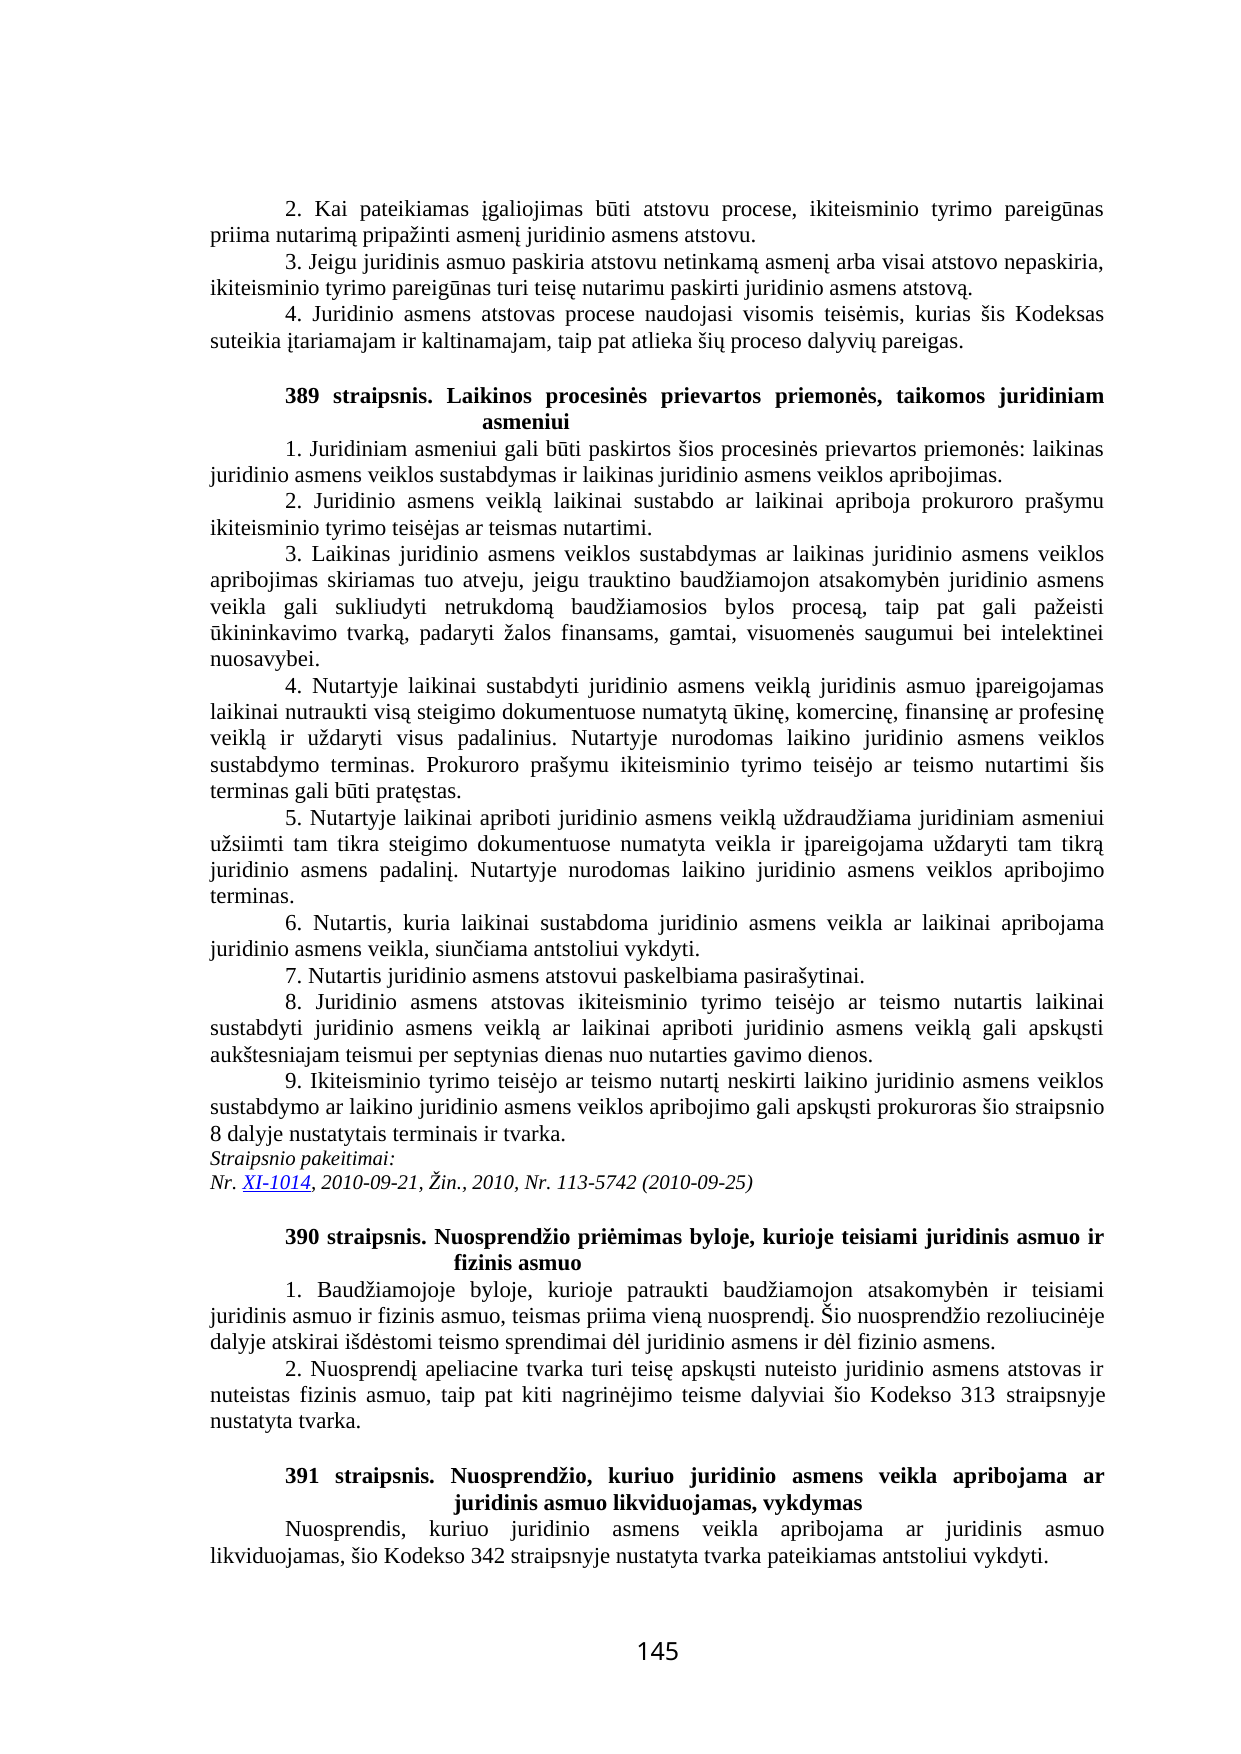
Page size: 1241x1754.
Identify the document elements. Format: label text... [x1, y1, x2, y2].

text 4. Nutartyje laikinai sustabdyti juridinio asmens veiklą juridinis asmuo įpareigojamas laikinai nutraukti visą steigimo dokumentuose numatytą ūkinę, komercinę, finansinę ar profesinę veiklą ir uždaryti visus padalinius. Nutartyje nurodomas laikino juridinio asmens veiklos sustabdymo terminas. Prokuroro prašymu ikiteisminio tyrimo teisėjo ar teismo nutartimi šis terminas gali būti pratęstas. [210, 672, 1106, 803]
text Straipsnio pakeitimai: [210, 1146, 1106, 1170]
text 389 straipsnis. Laikinos procesinės prievartos priemonės, taikomos juridiniam asmeniui [285, 382, 1106, 434]
text 7. Nutartis juridinio asmens atstovui paskelbiama pasirašytinai. [210, 962, 1106, 988]
text 1. Juridiniam asmeniui gali būti paskirtos šios procesinės prievartos priemonės: laikinas juridinio asmens veiklos sustabdymas ir laikinas juridinio asmens veiklos apribojimas. [210, 434, 1106, 487]
text 4. Juridinio asmens atstovas procese naudojasi visomis teisėmis, kurias šis Kodeksas suteikia įtariamajam ir kaltinamajam, taip pat atlieka šių proceso dalyvių pareigas. [210, 300, 1106, 353]
text 2. Kai pateikiamas įgaliojimas būti atstovu procese, ikiteisminio tyrimo pareigūnas priima nutarimą pripažinti asmenį juridinio asmens atstovu. [210, 195, 1106, 248]
text 1. Baudžiamojoje byloje, kurioje patraukti baudžiamojon atsakomybėn ir teisiami juridinis asmuo ir fizinis asmuo, teismas priima vieną nuosprendį. Šio nuosprendžio rezoliucinėje dalyje atskirai išdėstomi teismo sprendimai dėl juridinio asmens ir dėl fizinio asmens. [210, 1276, 1106, 1355]
text 9. Ikiteisminio tyrimo teisėjo ar teismo nutartį neskirti laikino juridinio asmens veiklos sustabdymo ar laikino juridinio asmens veiklos apribojimo gali apskųsti prokuroras šio straipsnio 8 dalyje nustatytais terminais ir tvarka. [210, 1067, 1106, 1146]
text 3. Laikinas juridinio asmens veiklos sustabdymas ar laikinas juridinio asmens veiklos apribojimas skiriamas tuo atveju, jeigu trauktino baudžiamojon atsakomybėn juridinio asmens veikla gali sukliudyti netrukdomą baudžiamosios bylos procesą, taip pat gali pažeisti ūkininkavimo tvarką, padaryti žalos finansams, gamtai, visuomenės saugumui bei intelektinei nuosavybei. [210, 540, 1106, 672]
text 6. Nutartis, kuria laikinai sustabdoma juridinio asmens veikla ar laikinai apribojama juridinio asmens veikla, siunčiama antstoliui vykdyti. [210, 909, 1106, 962]
text 2. Juridinio asmens veiklą laikinai sustabdo ar laikinai apriboja prokuroro prašymu ikiteisminio tyrimo teisėjas ar teismas nutartimi. [210, 487, 1106, 540]
text Nr. XI-1014, 2010-09-21, Žin., 2010, Nr. 113-5742 (2010-09-25) [210, 1170, 1106, 1194]
text 391 straipsnis. Nuosprendžio, kuriuo juridinio asmens veikla apribojama ar juridinis asmuo likviduojamas, vykdymas [285, 1463, 1106, 1515]
text Nuosprendis, kuriuo juridinio asmens veikla apribojama ar juridinis asmuo likviduojamas, šio Kodekso 342 straipsnyje nustatyta tvarka pateikiamas antstoliui vykdyti. [210, 1515, 1106, 1568]
text 8. Juridinio asmens atstovas ikiteisminio tyrimo teisėjo ar teismo nutartis laikinai sustabdyti juridinio asmens veiklą ar laikinai apriboti juridinio asmens veiklą gali apskųsti aukštesniajam teismui per septynias dienas nuo nutarties gavimo dienos. [210, 988, 1106, 1067]
text 390 straipsnis. Nuosprendžio priėmimas byloje, kurioje teisiami juridinis asmuo ir fizinis asmuo [285, 1223, 1106, 1276]
text 3. Jeigu juridinis asmuo paskiria atstovu netinkamą asmenį arba visai atstovo nepaskiria, ikiteisminio tyrimo pareigūnas turi teisę nutarimu paskirti juridinio asmens atstovą. [210, 248, 1106, 300]
text 2. Nuosprendį apeliacine tvarka turi teisę apskųsti nuteisto juridinio asmens atstovas ir nuteistas fizinis asmuo, taip pat kiti nagrinėjimo teisme dalyviai šio Kodekso 313 straipsnyje nustatyta tvarka. [210, 1355, 1106, 1434]
text 5. Nutartyje laikinai apriboti juridinio asmens veiklą uždraudžiama juridiniam asmeniui užsiimti tam tikra steigimo dokumentuose numatyta veikla ir įpareigojama uždaryti tam tikrą juridinio asmens padalinį. Nutartyje nurodomas laikino juridinio asmens veiklos apribojimo terminas. [210, 803, 1106, 909]
